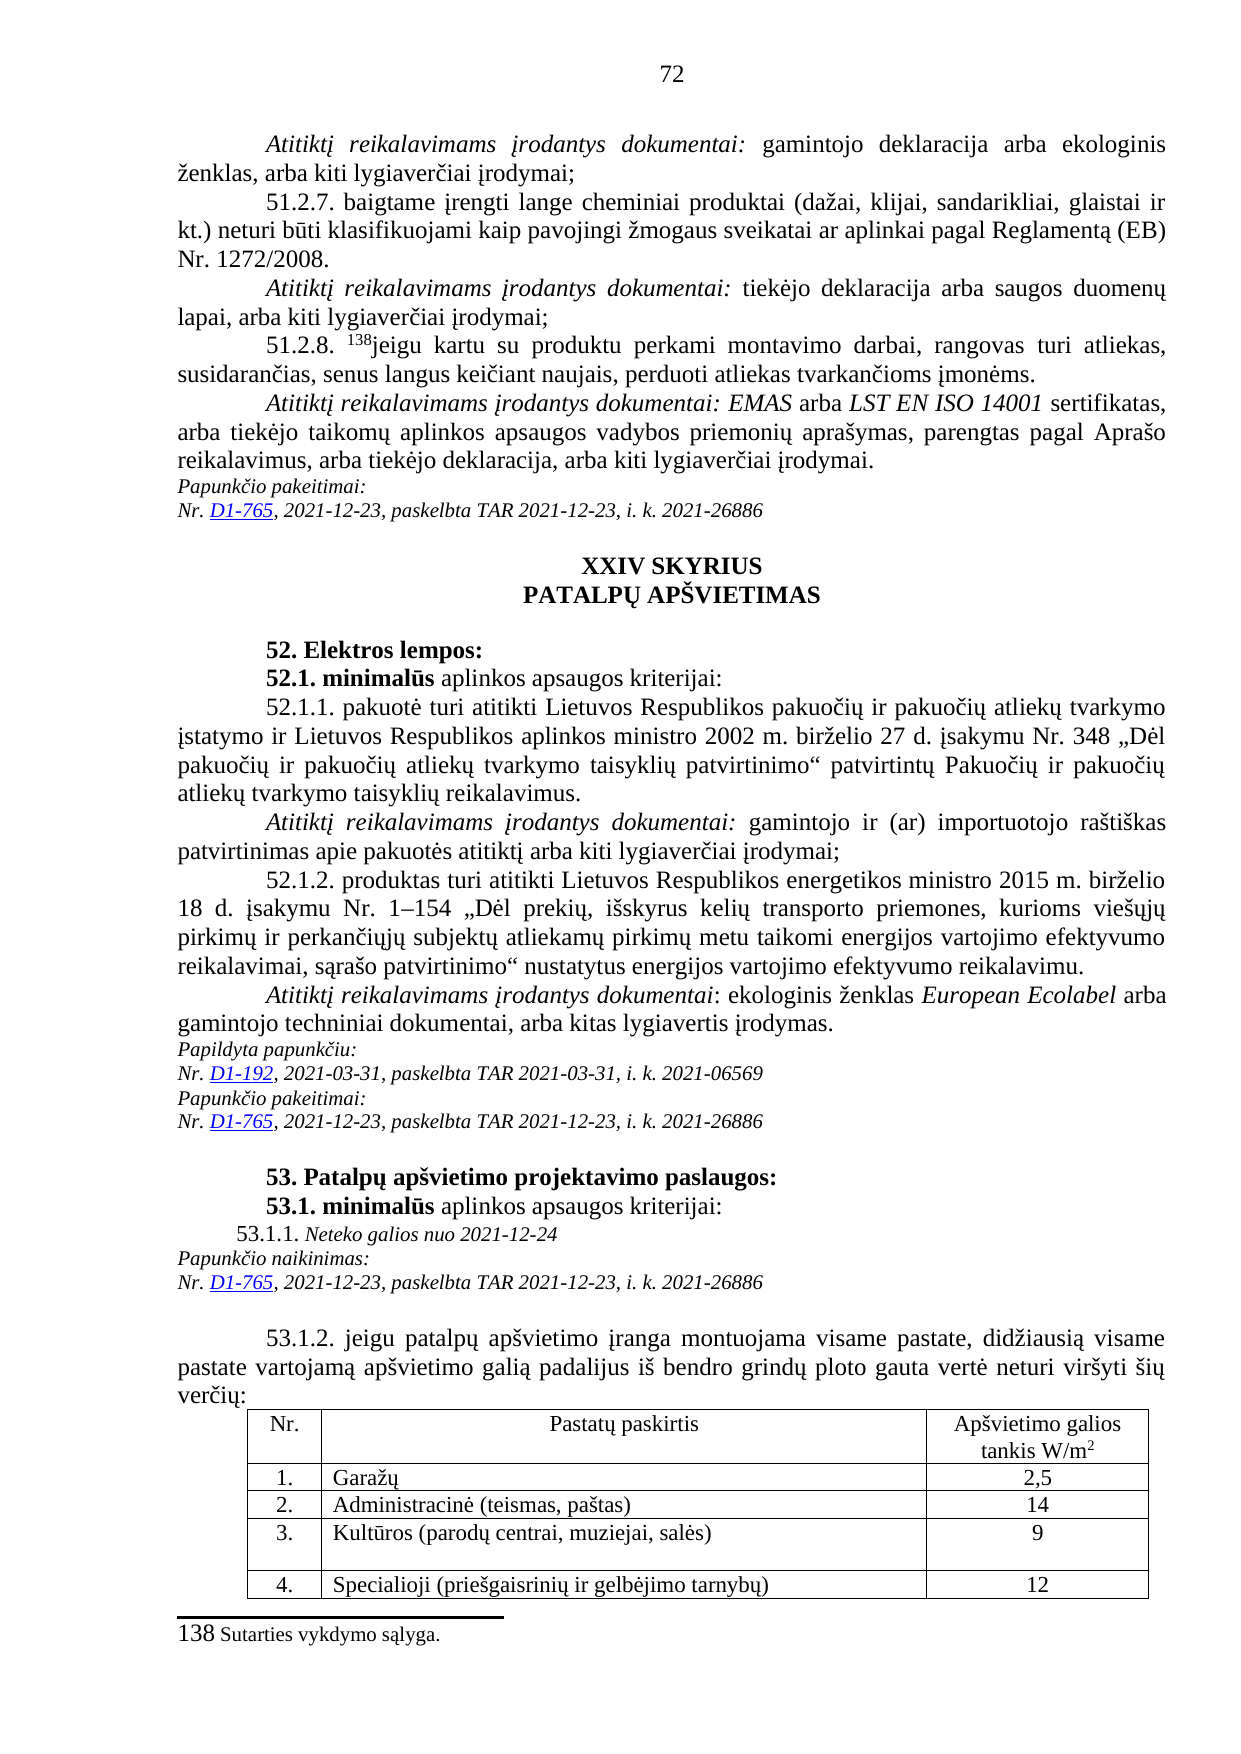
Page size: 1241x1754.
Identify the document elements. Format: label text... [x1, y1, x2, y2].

text Nr. D1-765, 2021-12-23, paskelbta TAR 2021-12-23, i. k. 2021-26886 [177, 1109, 1166, 1133]
table_header Apšvietimo galios tankis W/m2 [927, 1410, 1148, 1463]
text 51.2.8. jeigu kartu su produktu perkami montavimo darbai, rangovas turi atliekas, susidarančias, senus langus keičiant naujais, perduoti atliekas tvarkančioms įmonėms. [177, 330, 1166, 388]
text Nr. D1-192, 2021-03-31, paskelbta TAR 2021-03-31, i. k. 2021-06569 [177, 1061, 1166, 1085]
text 52.1.1. pakuotė turi atitikti Lietuvos Respublikos pakuočių ir pakuočių atliekų tvarkymo įstatymo ir Lietuvos Respublikos aplinkos ministro 2002 m. birželio 27 d. įsakymu Nr. 348 „Dėl pakuočių ir pakuočių atliekų tvarkymo taisyklių patvirtinimo“ patvirtintų Pakuočių ir pakuočių atliekų tvarkymo taisyklių reikalavimus. [177, 692, 1166, 807]
table_cell 9 [927, 1519, 1148, 1570]
table_header Nr. [248, 1410, 321, 1463]
text Sutarties vykdymo sąlyga. [177, 1618, 1166, 1646]
text Papildyta papunkčiu: [177, 1037, 1166, 1061]
subtitle 52. Elektros lempos: [177, 635, 1166, 663]
table_cell 14 [927, 1491, 1148, 1518]
text 52.1.2. produktas turi atitikti Lietuvos Respublikos energetikos ministro 2015 m. birželio 18 d. įsakymu Nr. 1–154 „Dėl prekių, išskyrus kelių transporto priemones, kurioms viešųjų pirkimų ir perkančiųjų subjektų atliekamų pirkimų metu taikomi energijos vartojimo efektyvumo reikalavimai, sąrašo patvirtinimo“ nustatytus energijos vartojimo efektyvumo reikalavimu. [177, 865, 1166, 980]
text Atitiktį reikalavimams įrodantys dokumentai: gamintojo ir (ar) importuotojo raštiškas patvirtinimas apie pakuotės atitiktį arba kiti lygiaverčiai įrodymai; [177, 807, 1166, 865]
text 53.1.2. jeigu patalpų apšvietimo įranga montuojama visame pastate, didžiausią visame pastate vartojamą apšvietimo galią padalijus iš bendro grindų ploto gauta vertė neturi viršyti šių verčių: [177, 1323, 1166, 1409]
table_cell Garažų [322, 1464, 926, 1490]
text 53.1. minimalūs aplinkos apsaugos kriterijai: [177, 1191, 1166, 1220]
table_cell Kultūros (parodų centrai, muziejai, salės) [322, 1519, 926, 1570]
text 52.1. minimalūs aplinkos apsaugos kriterijai: [177, 663, 1166, 692]
text Nr. D1-765, 2021-12-23, paskelbta TAR 2021-12-23, i. k. 2021-26886 [177, 1270, 1166, 1294]
table_cell Administracinė (teismas, paštas) [322, 1491, 926, 1518]
text PATALPŲ APŠVIETIMAS [177, 580, 1166, 608]
table_cell Specialioji (priešgaisrinių ir gelbėjimo tarnybų) [322, 1571, 926, 1598]
table_cell 3. [248, 1519, 321, 1570]
subtitle 53. Patalpų apšvietimo projektavimo paslaugos: [177, 1162, 1166, 1191]
table_cell 12 [927, 1571, 1148, 1598]
table_cell 1. [248, 1464, 321, 1490]
text Papunkčio pakeitimai: [177, 474, 1166, 498]
text Atitiktį reikalavimams įrodantys dokumentai: tiekėjo deklaracija arba saugos duomenų lapai, arba kiti lygiaverčiai įrodymai; [177, 273, 1166, 330]
text Nr. D1-765, 2021-12-23, paskelbta TAR 2021-12-23, i. k. 2021-26886 [177, 498, 1166, 522]
table_cell 2,5 [927, 1464, 1148, 1490]
table_cell 2. [248, 1491, 321, 1518]
text Atitiktį reikalavimams įrodantys dokumentai: ekologinis ženklas European Ecolabel arba gamintojo techniniai dokumentai, arba kitas lygiavertis įrodymas. [177, 980, 1166, 1037]
text Atitiktį reikalavimams įrodantys dokumentai: gamintojo deklaracija arba ekologinis ženklas, arba kiti lygiaverčiai įrodymai; [177, 129, 1166, 187]
text Papunkčio pakeitimai: [177, 1085, 1166, 1109]
text 53.1.1. Neteko galios nuo 2021-12-24 [177, 1220, 1166, 1246]
text XXIV SKYRIUS [177, 551, 1166, 580]
text 51.2.7. baigtame įrengti lange cheminiai produktai (dažai, klijai, sandarikliai, glaistai ir kt.) neturi būti klasifikuojami kaip pavojingi žmogaus sveikatai ar aplinkai pagal Reglamentą (EB) Nr. 1272/2008. [177, 187, 1166, 273]
text Atitiktį reikalavimams įrodantys dokumentai: EMAS arba LST EN ISO 14001 sertifikatas, arba tiekėjo taikomų aplinkos apsaugos vadybos priemonių aprašymas, parengtas pagal Aprašo reikalavimus, arba tiekėjo deklaracija, arba kiti lygiaverčiai įrodymai. [177, 388, 1166, 474]
table_header Pastatų paskirtis [322, 1410, 926, 1463]
table_cell 4. [248, 1571, 321, 1598]
text Papunkčio naikinimas: [177, 1246, 1166, 1270]
